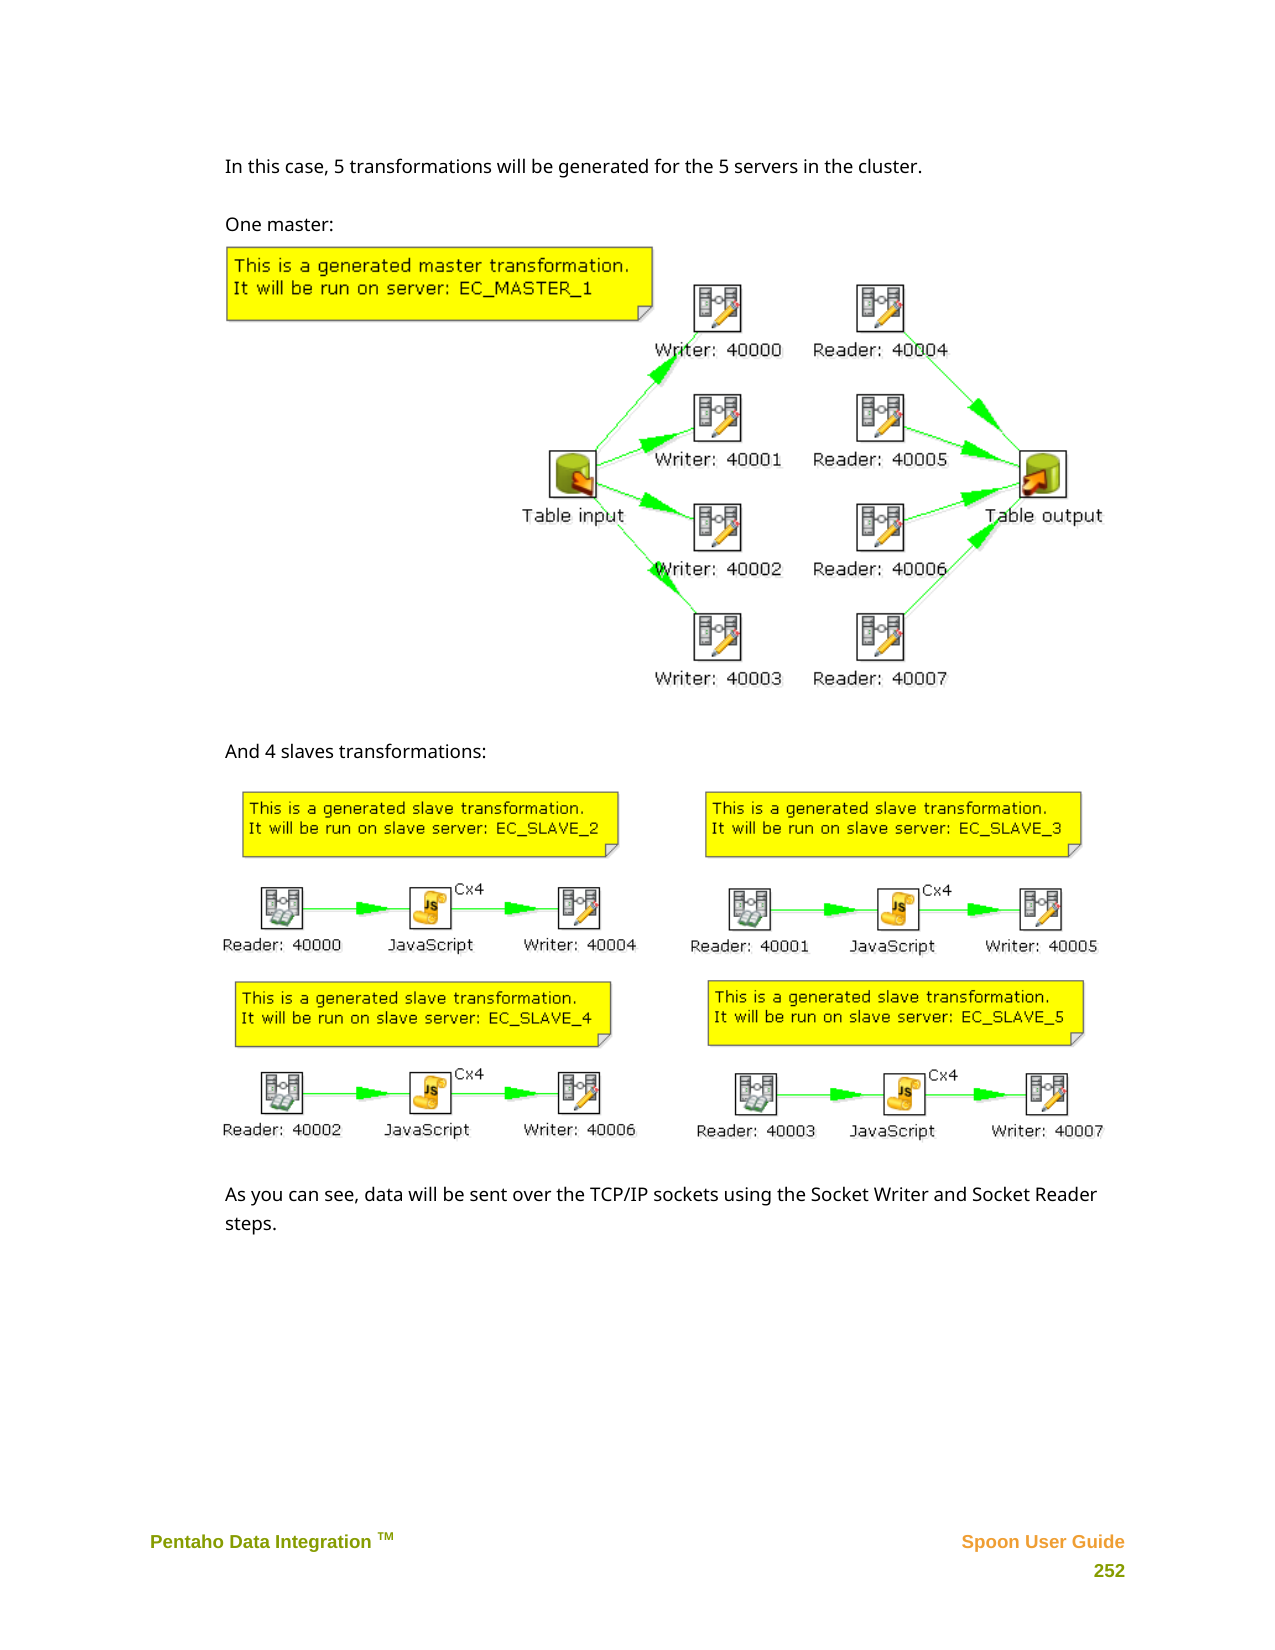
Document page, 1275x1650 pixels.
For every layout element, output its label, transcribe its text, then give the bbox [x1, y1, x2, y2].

text In this case, 5 transformations will be generated for the 5 servers in the cluster. [225, 150, 1125, 179]
text One master: [225, 208, 1125, 237]
text As you can see, data will be sent over the TCP/IP sockets using the Socket Writer and Socket Reader steps. [225, 1178, 1125, 1236]
picture [218, 237, 1119, 706]
text And 4 slaves transformations: [225, 735, 1125, 764]
picture [214, 783, 1115, 1149]
